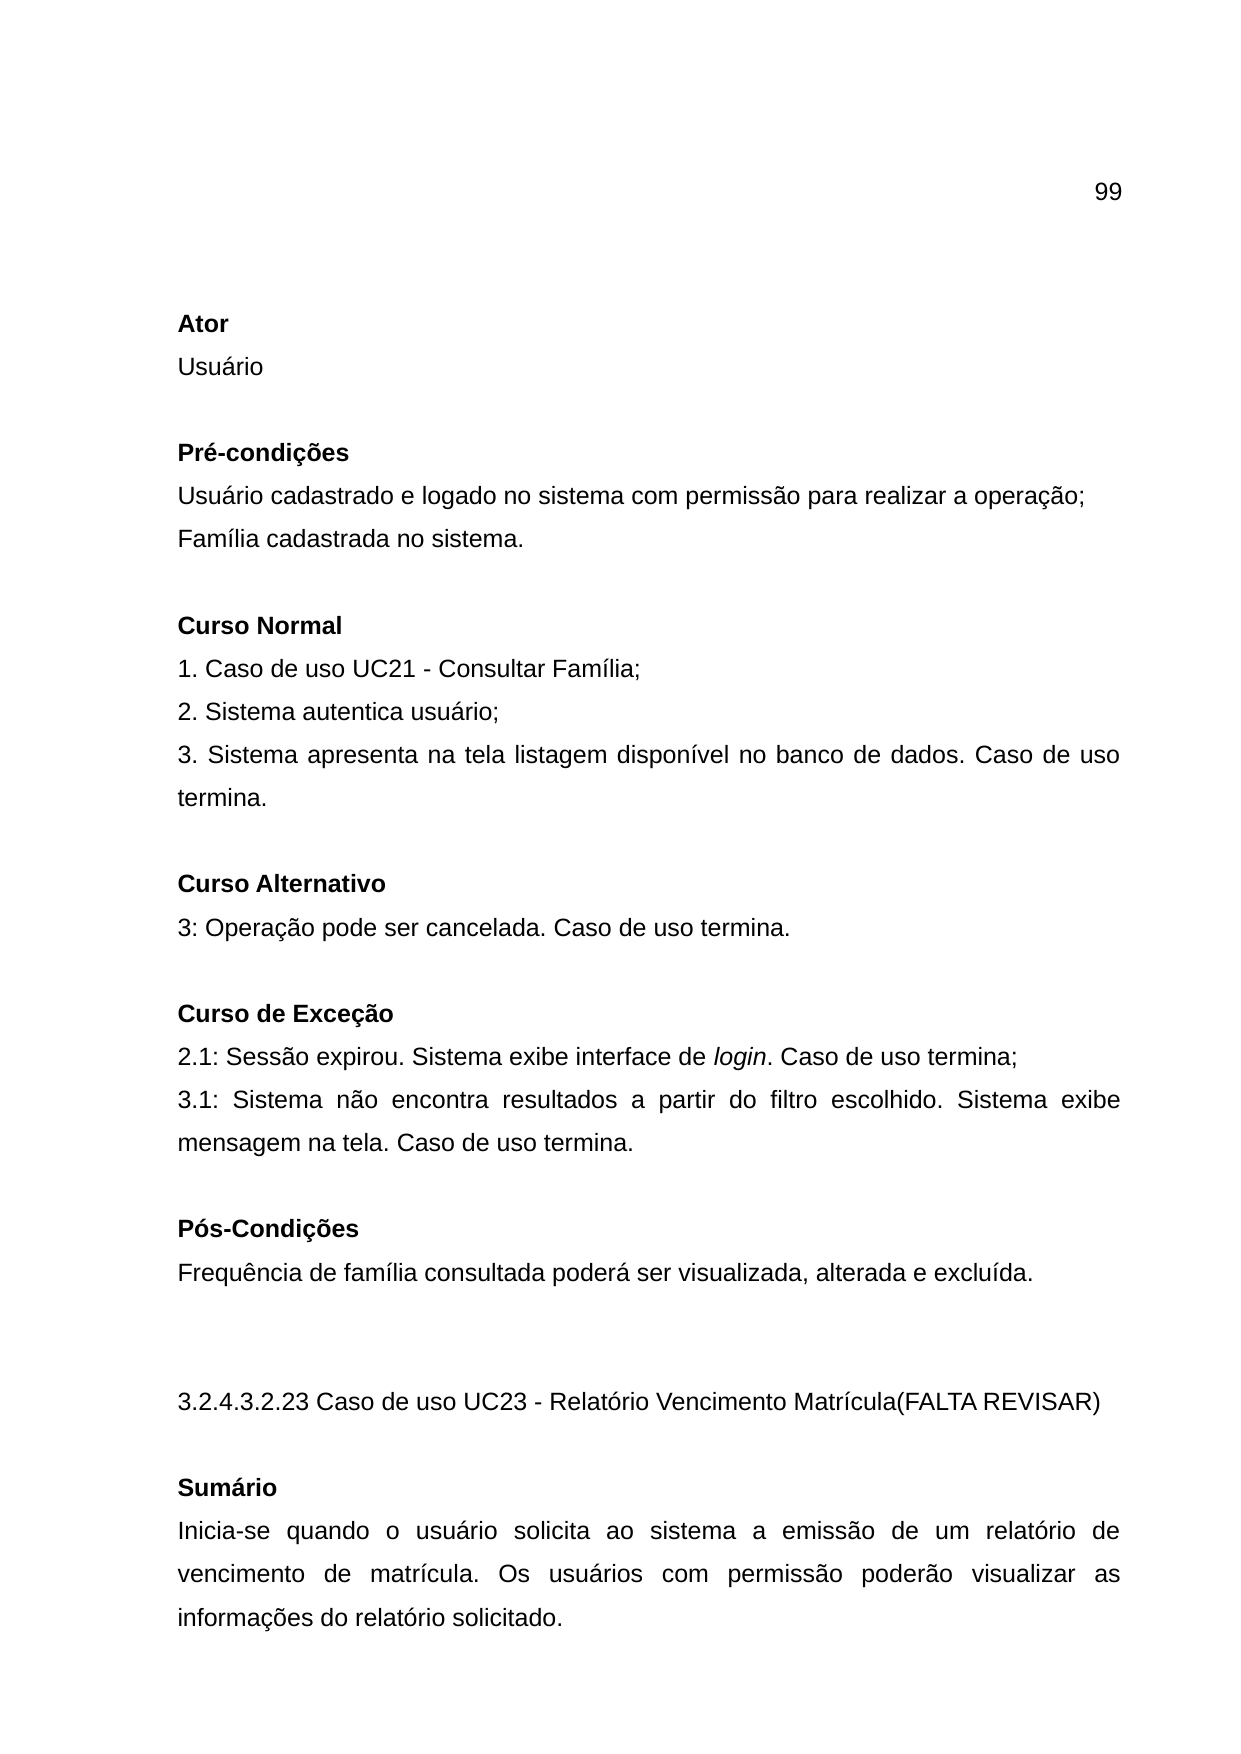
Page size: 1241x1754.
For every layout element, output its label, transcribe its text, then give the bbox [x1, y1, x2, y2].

text 2.1: Sessão expirou. Sistema exibe interface de login. Caso de uso termina; [177, 1042, 1122, 1071]
text Usuário [177, 352, 1122, 381]
text 1. Caso de uso UC21 - Consultar Família; [177, 654, 1122, 683]
text Inicia-se quando o usuário solicita ao sistema a emissão de um relatório de vencimento de matrícula. Os usuários com permissão poderão visualizar as informações do relatório solicitado. [177, 1516, 1122, 1631]
text 3.2.4.3.2.23 Caso de uso UC23 - Relatório Vencimento Matrícula(FALTA REVISAR) [177, 1387, 1122, 1416]
text Ator [177, 309, 1122, 338]
text 3: Operação pode ser cancelada. Caso de uso termina. [177, 913, 1122, 941]
text Família cadastrada no sistema. [177, 524, 1122, 553]
text Curso Normal [177, 611, 1122, 639]
text 3.1: Sistema não encontra resultados a partir do filtro escolhido. Sistema exibe mensagem na tela. Caso de uso termina. [177, 1085, 1122, 1157]
text Sumário [177, 1473, 1122, 1502]
text Pós-Condições [177, 1214, 1122, 1243]
text 2. Sistema autentica usuário; [177, 697, 1122, 726]
text Pré-condições [177, 438, 1122, 467]
text Frequência de família consultada poderá ser visualizada, alterada e excluída. [177, 1258, 1122, 1286]
text 3. Sistema apresenta na tela listagem disponível no banco de dados. Caso de uso termina. [177, 740, 1122, 812]
text Curso Alternativo [177, 869, 1122, 898]
text Usuário cadastrado e logado no sistema com permissão para realizar a operação; [177, 481, 1122, 510]
text Curso de Exceção [177, 999, 1122, 1028]
